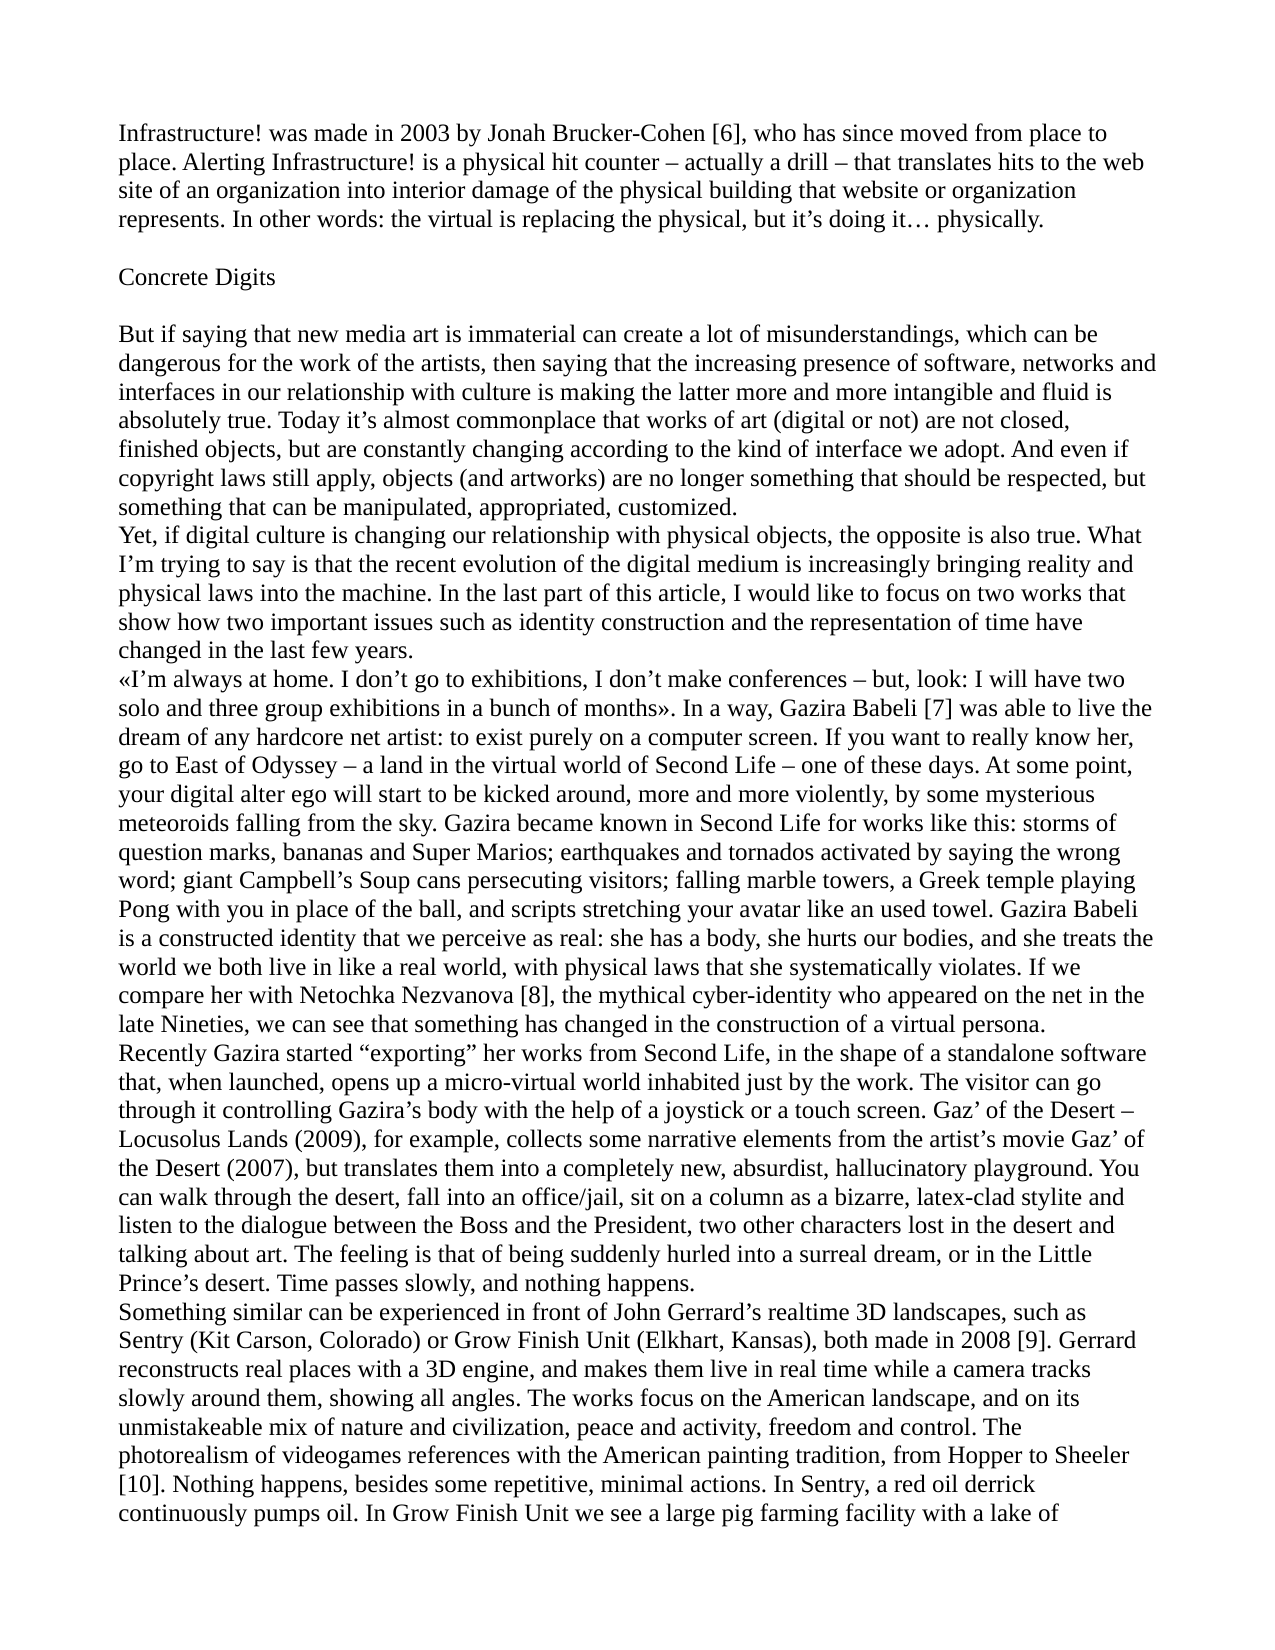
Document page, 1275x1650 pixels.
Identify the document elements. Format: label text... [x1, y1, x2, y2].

text Yet, if digital culture is changing our relationship with physical objects, the opposite is also true. What I’m trying to say is that the recent evolution of the digital medium is increasingly bringing reality and physical laws into the machine. In the last part of this article, I would like to focus on two works that show how two important issues such as identity construction and the representation of time have changed in the last few years. [118, 521, 1157, 664]
text Something similar can be experienced in front of John Gerrard’s realtime 3D landscapes, such as Sentry (Kit Carson, Colorado) or Grow Finish Unit (Elkhart, Kansas), both made in 2008 [9]. Gerrard reconstructs real places with a 3D engine, and makes them live in real time while a camera tracks slowly around them, showing all angles. The works focus on the American landscape, and on its unmistakeable mix of nature and civilization, peace and activity, freedom and control. The photorealism of videogames references with the American painting tradition, from Hopper to Sheeler [10]. Nothing happens, besides some repetitive, minimal actions. In Sentry, a red oil derrick continuously pumps oil. In Grow Finish Unit we see a large pig farming facility with a lake of [118, 1297, 1157, 1527]
text Concrete Digits [118, 262, 1157, 291]
text Infrastructure! was made in 2003 by Jonah Brucker-Cohen [6], who has since moved from place to place. Alerting Infrastructure! is a physical hit counter – actually a drill – that translates hits to the web site of an organization into interior damage of the physical building that website or organization represents. In other words: the virtual is replacing the physical, but it’s doing it… physically. [118, 118, 1157, 233]
text Recently Gazira started “exporting” her works from Second Life, in the shape of a standalone software that, when launched, opens up a micro-virtual world inhabited just by the work. The visitor can go through it controlling Gazira’s body with the help of a joystick or a touch screen. Gaz’ of the Desert – Locusolus Lands (2009), for example, collects some narrative elements from the artist’s movie Gaz’ of the Desert (2007), but translates them into a completely new, absurdist, hallucinatory playground. You can walk through the desert, fall into an office/jail, sit on a column as a bizarre, latex-clad stylite and listen to the dialogue between the Boss and the President, two other characters lost in the desert and talking about art. The feeling is that of being suddenly hurled into a surreal dream, or in the Little Prince’s desert. Time passes slowly, and nothing happens. [118, 1038, 1157, 1297]
text «I’m always at home. I don’t go to exhibitions, I don’t make conferences – but, look: I will have two solo and three group exhibitions in a bunch of months». In a way, Gazira Babeli [7] was able to live the dream of any hardcore net artist: to exist purely on a computer screen. If you want to really know her, go to East of Odyssey – a land in the virtual world of Second Life – one of these days. At some point, your digital alter ego will start to be kicked around, more and more violently, by some mysterious meteoroids falling from the sky. Gazira became known in Second Life for works like this: storms of question marks, bananas and Super Marios; earthquakes and tornados activated by saying the wrong word; giant Campbell’s Soup cans persecuting visitors; falling marble towers, a Greek temple playing Pong with you in place of the ball, and scripts stretching your avatar like an used towel. Gazira Babeli is a constructed identity that we perceive as real: she has a body, she hurts our bodies, and she treats the world we both live in like a real world, with physical laws that she systematically violates. If we compare her with Netochka Nezvanova [8], the mythical cyber-identity who appeared on the net in the late Nineties, we can see that something has changed in the construction of a virtual persona. [118, 664, 1157, 1038]
text But if saying that new media art is immaterial can create a lot of misunderstandings, which can be dangerous for the work of the artists, then saying that the increasing presence of software, networks and interfaces in our relationship with culture is making the latter more and more intangible and fluid is absolutely true. Today it’s almost commonplace that works of art (digital or not) are not closed, finished objects, but are constantly changing according to the kind of interface we adopt. And even if copyright laws still apply, objects (and artworks) are no longer something that should be respected, but something that can be manipulated, appropriated, customized. [118, 319, 1157, 521]
